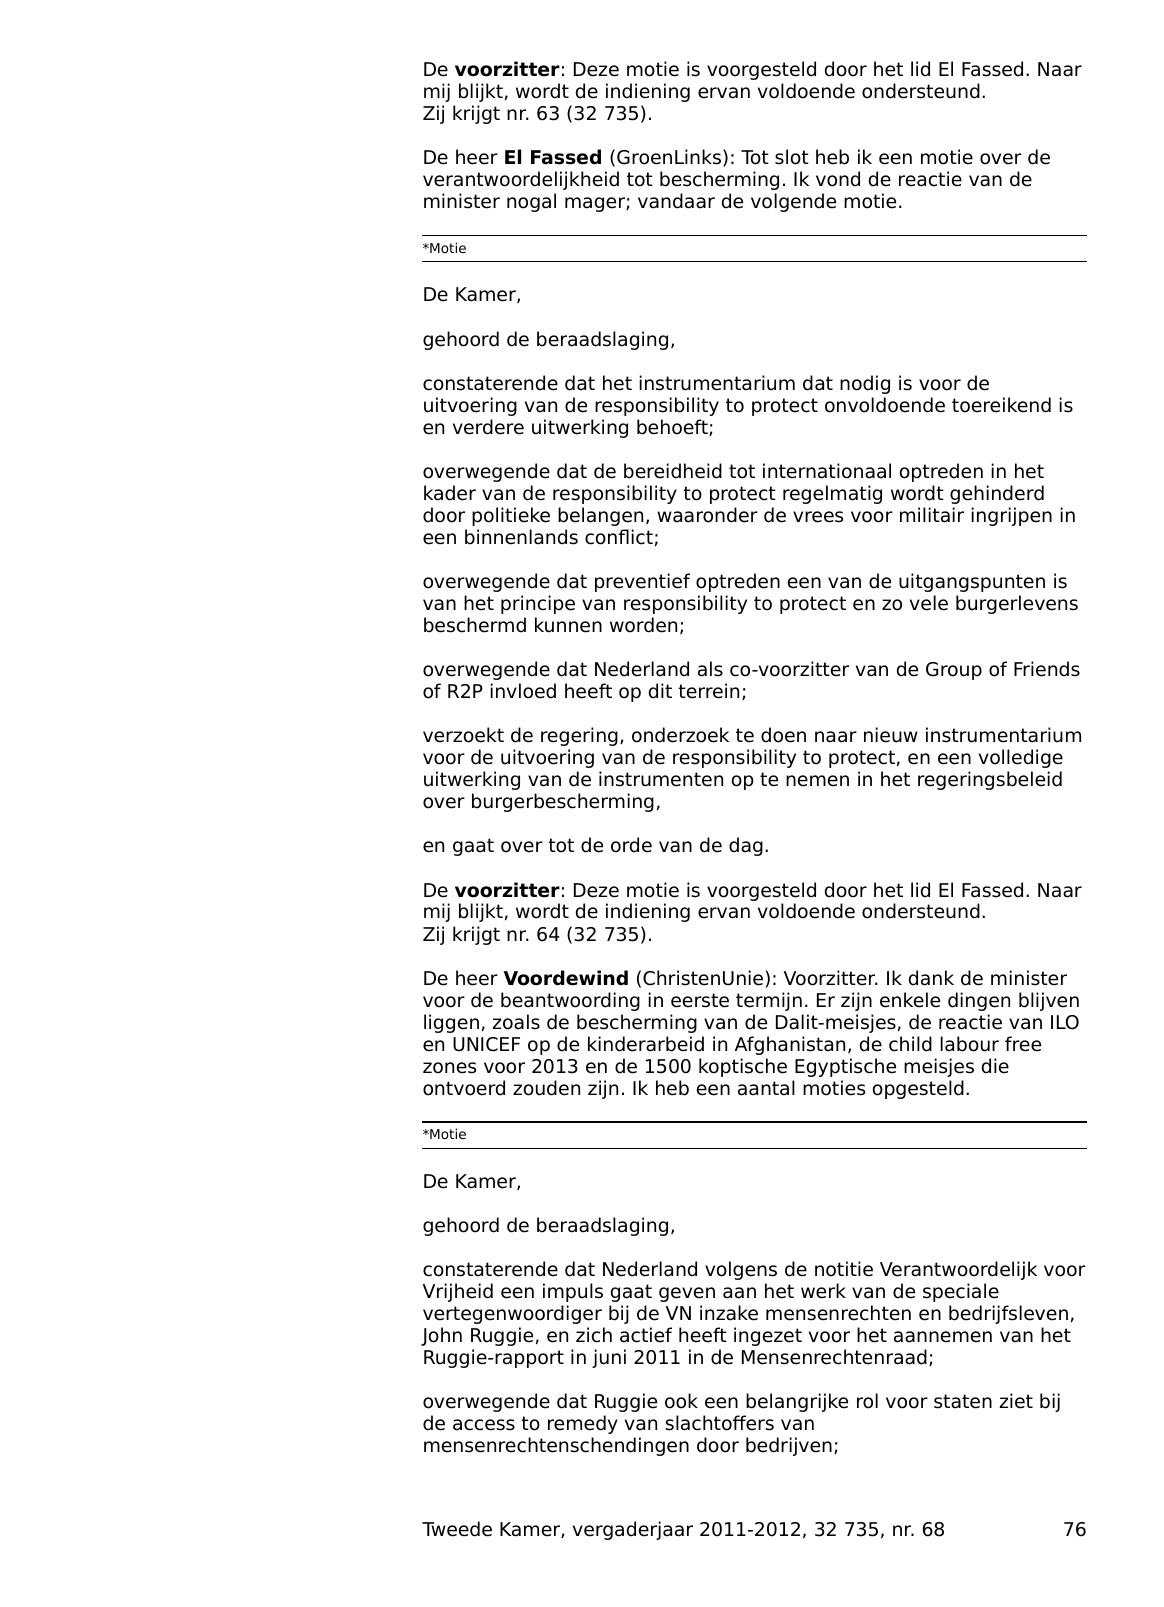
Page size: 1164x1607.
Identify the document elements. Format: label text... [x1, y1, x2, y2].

text Zij krijgt nr. 63 (32 735). [422, 103, 1087, 125]
text gehoord de beraadslaging, [422, 328, 1087, 351]
table_header *Motie [422, 236, 1087, 261]
text De voorzitter: Deze motie is voorgesteld door het lid El Fassed. Naar mij blijkt, wordt de indiening ervan voldoende ondersteund. [422, 59, 1087, 103]
text constaterende dat het instrumentarium dat nodig is voor de uitvoering van de responsibility to protect onvoldoende toereikend is en verdere uitwerking behoeft; [422, 373, 1087, 439]
text De heer El Fassed (GroenLinks): Tot slot heb ik een motie over de verantwoordelijkheid tot bescherming. Ik vond de reactie van de minister nogal mager; vandaar de volgende motie. [422, 147, 1087, 213]
text gehoord de beraadslaging, [422, 1215, 1087, 1237]
text overwegende dat Nederland als co-voorzitter van de Group of Friends of R2P invloed heeft op dit terrein; [422, 659, 1087, 703]
text De Kamer, [422, 1171, 1087, 1193]
text en gaat over tot de orde van de dag. [422, 835, 1087, 857]
text Zij krijgt nr. 64 (32 735). [422, 923, 1087, 945]
text De Kamer, [422, 284, 1087, 306]
text De voorzitter: Deze motie is voorgesteld door het lid El Fassed. Naar mij blijkt, wordt de indiening ervan voldoende ondersteund. [422, 879, 1087, 923]
table_header *Motie [422, 1123, 1087, 1147]
text constaterende dat Nederland volgens de notitie Verantwoordelijk voor Vrijheid een impuls gaat geven aan het werk van de speciale vertegenwoordiger bij de VN inzake mensenrechten en bedrijfsleven, John Ruggie, en zich actief heeft ingezet voor het aannemen van het Ruggie-rapport in juni 2011 in de Mensenrechtenraad; [422, 1259, 1087, 1369]
text overwegende dat preventief optreden een van de uitgangspunten is van het principe van responsibility to protect en zo vele burgerlevens beschermd kunnen worden; [422, 571, 1087, 637]
text overwegende dat de bereidheid tot internationaal optreden in het kader van de responsibility to protect regelmatig wordt gehinderd door politieke belangen, waaronder de vrees voor militair ingrijpen in een binnenlands conflict; [422, 461, 1087, 549]
text verzoekt de regering, onderzoek te doen naar nieuw instrumentarium voor de uitvoering van de responsibility to protect, en een volledige uitwerking van de instrumenten op te nemen in het regeringsbeleid over burgerbescherming, [422, 725, 1087, 813]
text De heer Voordewind (ChristenUnie): Voorzitter. Ik dank de minister voor de beantwoording in eerste termijn. Er zijn enkele dingen blijven liggen, zoals de bescherming van de Dalit-meisjes, de reactie van ILO en UNICEF op de kinderarbeid in Afghanistan, de child labour free zones voor 2013 en de 1500 koptische Egyptische meisjes die ontvoerd zouden zijn. Ik heb een aantal moties opgesteld. [422, 968, 1087, 1099]
text overwegende dat Ruggie ook een belangrijke rol voor staten ziet bij de access to remedy van slachtoffers van mensenrechtenschendingen door bedrijven; [422, 1391, 1087, 1457]
